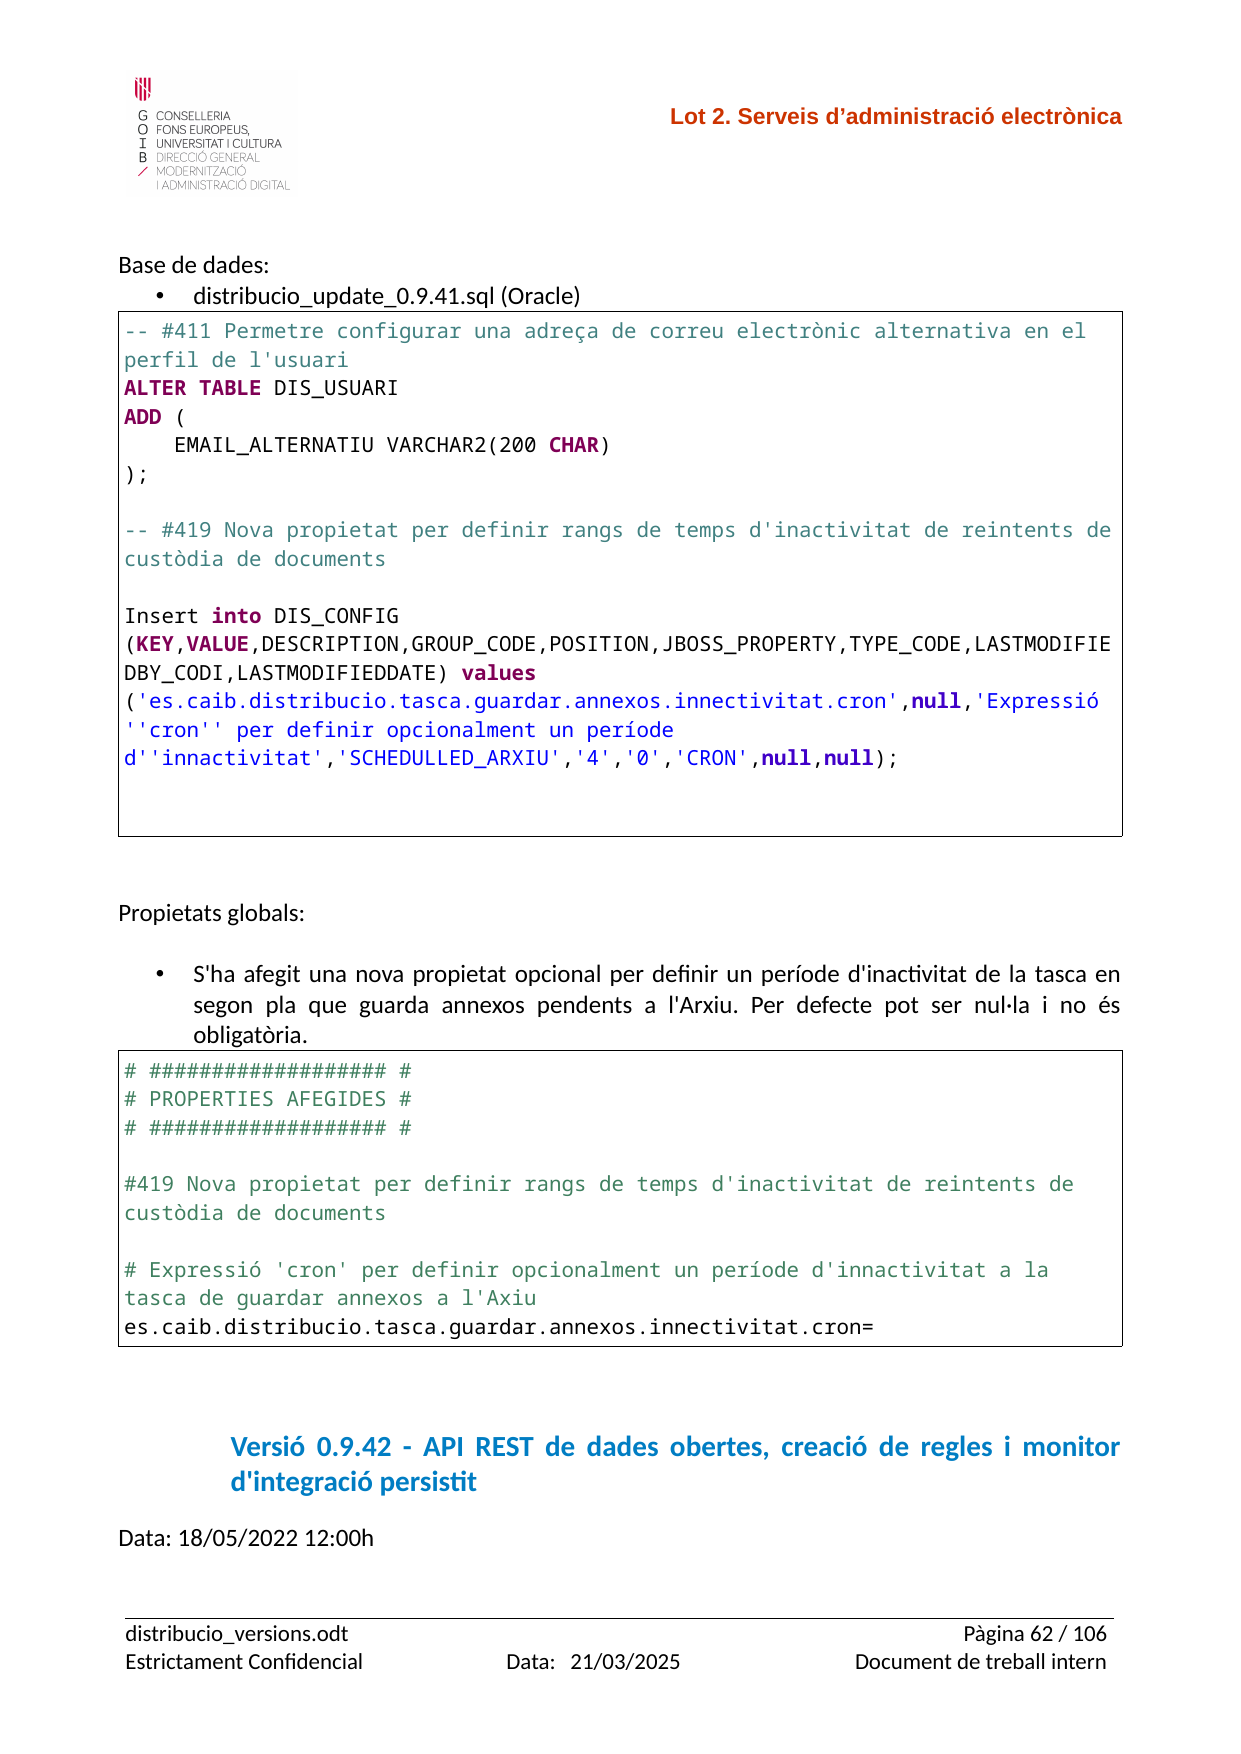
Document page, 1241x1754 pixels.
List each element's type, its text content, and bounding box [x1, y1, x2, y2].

list distribucio_update_0.9.41.sql (Oracle) [156, 280, 1122, 311]
table_header -- #411 Permetre configurar una adreça de correu electrònic alternativa en el perfil de l'usuari ALTER TABLE DIS_USUARI ADD ( EMAIL_ALTERNATIU VARCHAR2(200 CHAR) ); -- #419 Nova propietat per definir rangs de temps d'inactivitat de reintents de custòdia de documents Insert into DIS_CONFIG (KEY,VALUE,DESCRIPTION,GROUP_CODE,POSITION,JBOSS_PROPERTY,TYPE_CODE,LASTMODIFIEDBY_CODI,LASTMODIFIEDDATE) values ('es.caib.distribucio.tasca.guardar.annexos.innectivitat.cron',null,'Expressió ''cron'' per definir opcionalment un període d''innactivitat','SCHEDULLED_ARXIU','4','0','CRON',null,null); [119, 312, 1122, 836]
subtitle Versió 0.9.42 - API REST de dades obertes, creació de regles i monitor d'integració persistit [153, 1428, 1122, 1499]
picture [126, 70, 299, 197]
table_header # ################### # # PROPERTIES AFEGIDES # # ################### # #419 Nova propietat per definir rangs de temps d'inactivitat de reintents de custòdia de documents # Expressió 'cron' per definir opcionalment un període d'innactivitat a la tasca de guardar annexos a l'Axiu es.caib.distribucio.tasca.guardar.annexos.innectivitat.cron= [119, 1051, 1122, 1346]
list S'ha afegit una nova propietat opcional per definir un període d'inactivitat de la tasca en segon pla que guarda annexos pendents a l'Arxiu. Per defecte pot ser nul·la i no és obligatòria. [156, 958, 1122, 1050]
text Base de dades: [118, 250, 1122, 280]
text Propietats globals: [118, 897, 1122, 928]
text Data: 18/05/2022 12:00h [118, 1523, 1122, 1553]
